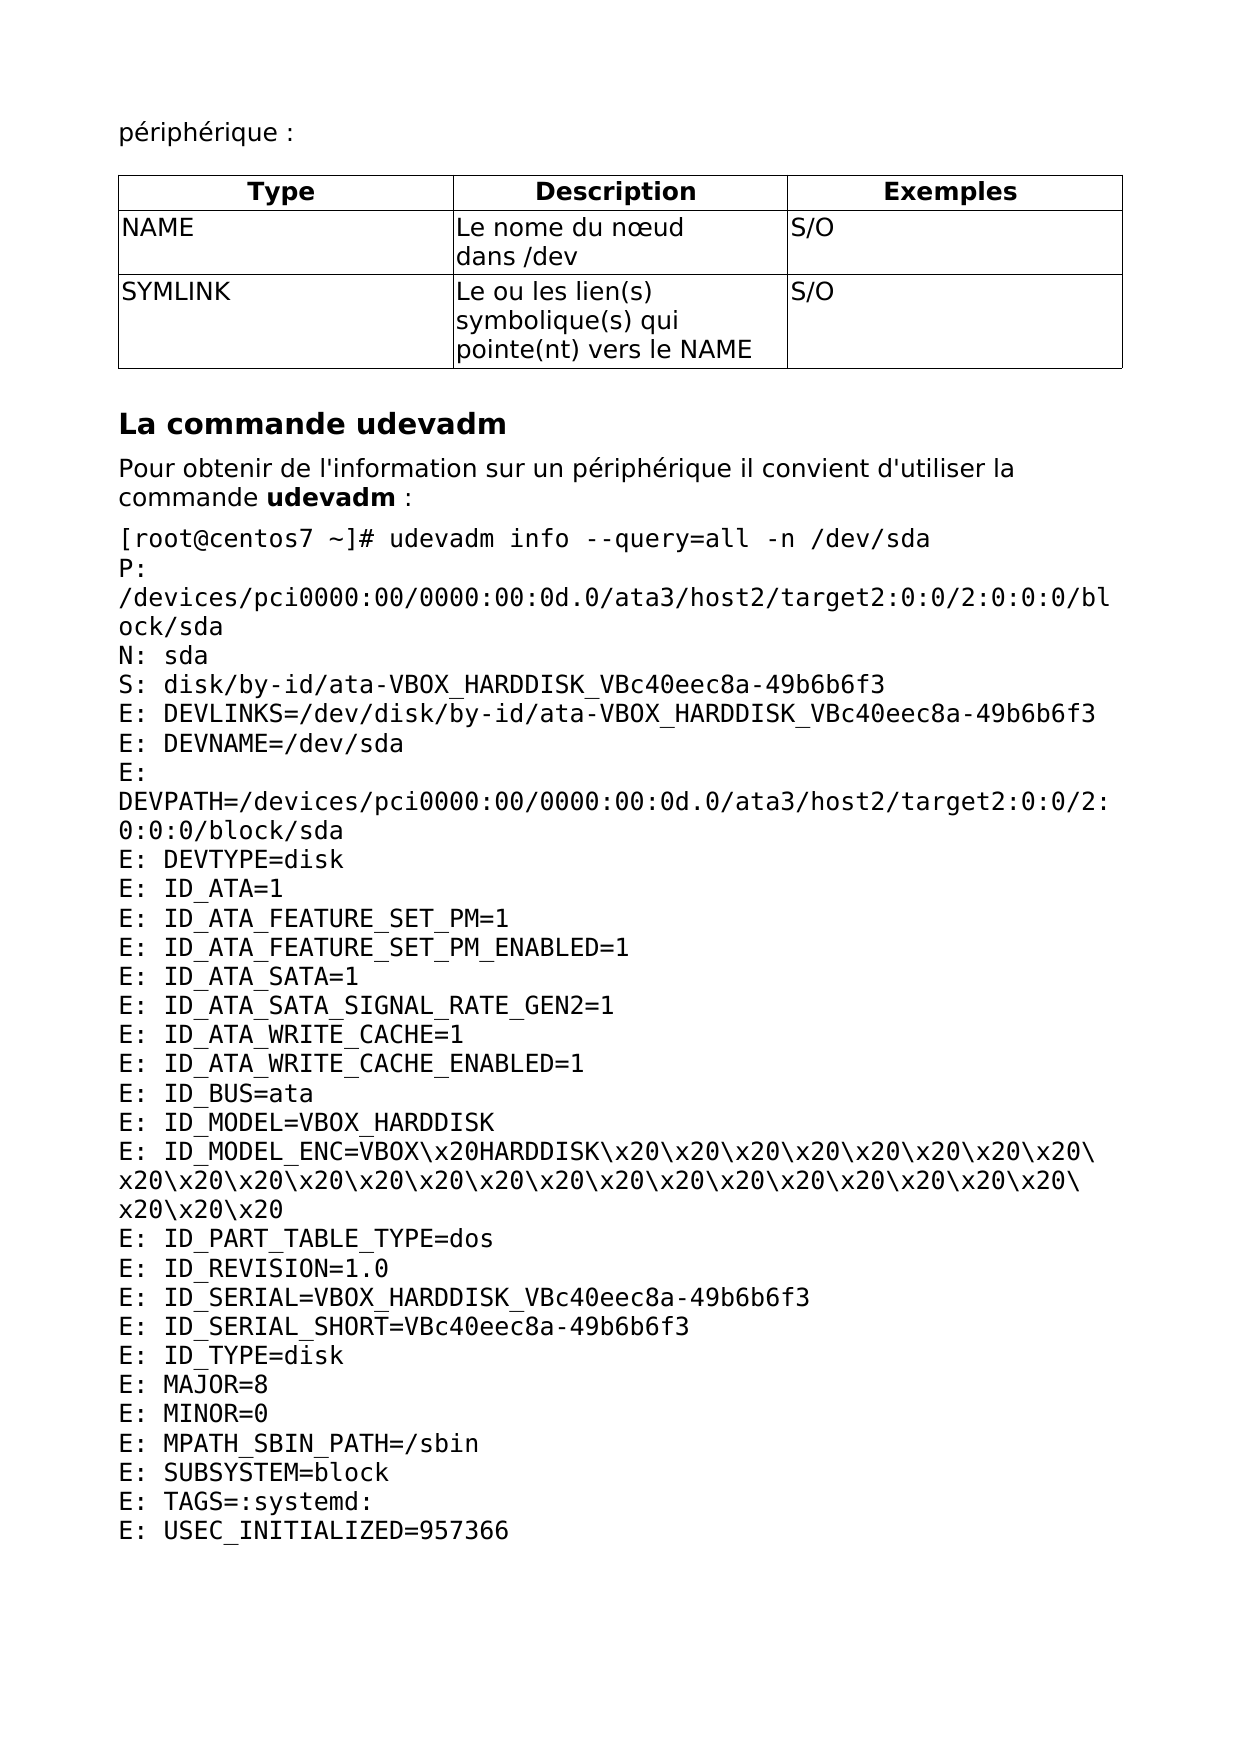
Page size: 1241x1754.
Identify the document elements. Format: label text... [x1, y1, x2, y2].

subtitle La commande udevadm [118, 407, 1122, 441]
table_cell Le nome du nœud dans /dev [454, 211, 787, 274]
table_cell S/O [788, 275, 1122, 367]
text [root@centos7 ~]# udevadm info --query=all -n /dev/sda P: /devices/pci0000:00/0000:00:0d.0/ata3/host2/target2:0:0/2:0:0:0/block/sda N: sda S: disk/by-id/ata-VBOX_HARDDISK_VBc40eec8a-49b6b6f3 E: DEVLINKS=/dev/disk/by-id/ata-VBOX_HARDDISK_VBc40eec8a-49b6b6f3 E: DEVNAME=/dev/sda E: DEVPATH=/devices/pci0000:00/0000:00:0d.0/ata3/host2/target2:0:0/2:0:0:0/block/sda E: DEVTYPE=disk E: ID_ATA=1 E: ID_ATA_FEATURE_SET_PM=1 E: ID_ATA_FEATURE_SET_PM_ENABLED=1 E: ID_ATA_SATA=1 E: ID_ATA_SATA_SIGNAL_RATE_GEN2=1 E: ID_ATA_WRITE_CACHE=1 E: ID_ATA_WRITE_CACHE_ENABLED=1 E: ID_BUS=ata E: ID_MODEL=VBOX_HARDDISK E: ID_MODEL_ENC=VBOX\x20HARDDISK\x20\x20\x20\x20\x20\x20\x20\x20\x20\x20\x20\x20\x20\x20\x20\x20\x20\x20\x20\x20\x20\x20\x20\x20\x20\x20\x20 E: ID_PART_TABLE_TYPE=dos E: ID_REVISION=1.0 E: ID_SERIAL=VBOX_HARDDISK_VBc40eec8a-49b6b6f3 E: ID_SERIAL_SHORT=VBc40eec8a-49b6b6f3 E: ID_TYPE=disk E: MAJOR=8 E: MINOR=0 E: MPATH_SBIN_PATH=/sbin E: SUBSYSTEM=block E: TAGS=:systemd: E: USEC_INITIALIZED=957366 [118, 524, 1122, 1545]
table_header Exemples [788, 176, 1122, 210]
table_cell SYMLINK [119, 275, 453, 367]
table_cell Le ou les lien(s) symbolique(s) qui pointe(nt) vers le NAME [454, 275, 787, 367]
table_header Description [454, 176, 787, 210]
text Pour obtenir de l'information sur un périphérique il convient d'utiliser la commande udevadm : [118, 454, 1122, 512]
table_cell S/O [788, 211, 1122, 274]
text périphérique : [118, 118, 1122, 147]
table_cell NAME [119, 211, 453, 274]
table_header Type [119, 176, 453, 210]
